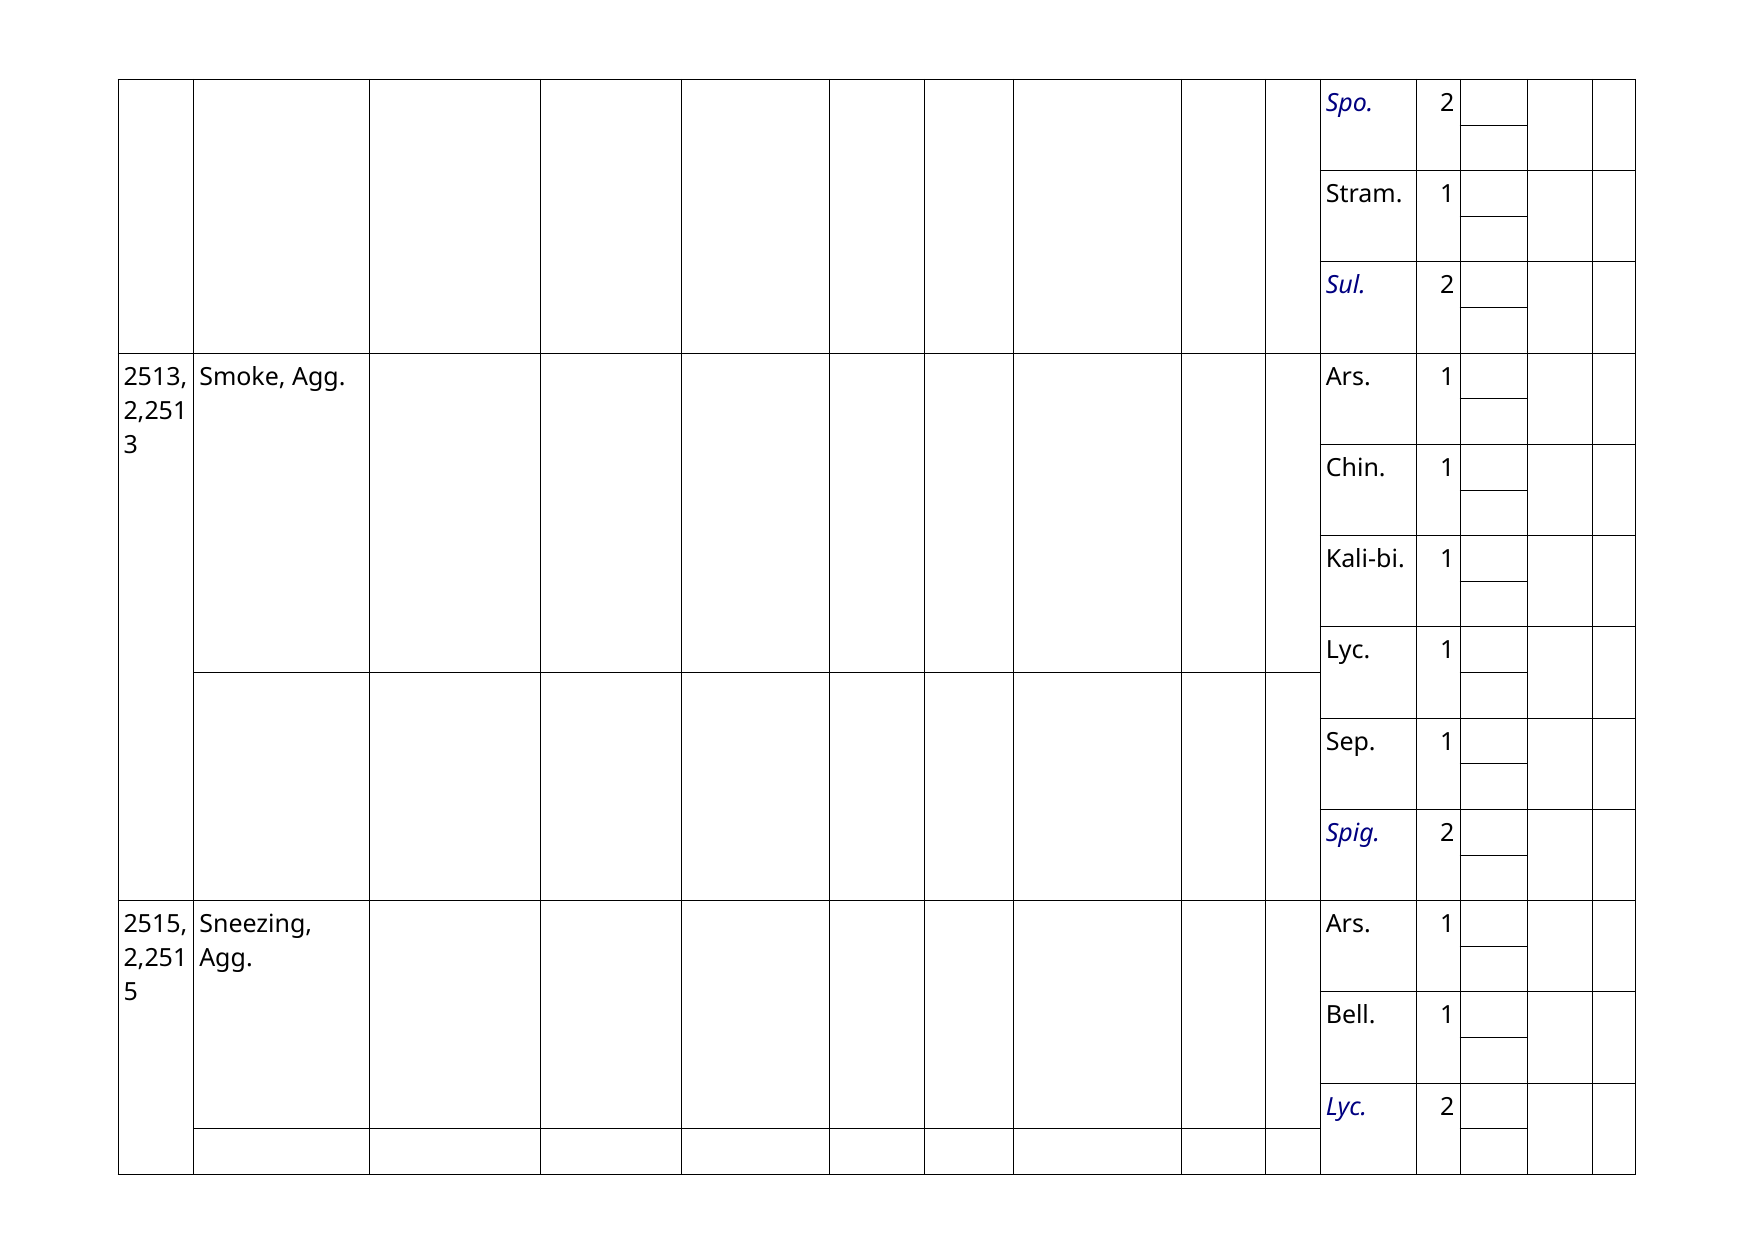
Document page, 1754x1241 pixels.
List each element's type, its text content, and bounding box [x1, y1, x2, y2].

table_cell [1593, 80, 1635, 170]
table_cell [1461, 354, 1527, 398]
table_cell [1593, 536, 1635, 626]
table_cell [925, 673, 1013, 900]
table_cell [1593, 171, 1635, 261]
table_cell [1461, 171, 1527, 216]
table_cell [1593, 354, 1635, 444]
table_cell Ars. [1321, 354, 1416, 444]
table_cell [541, 673, 681, 900]
table_cell [1461, 719, 1527, 763]
table_cell Sep. [1321, 719, 1416, 809]
table_cell [1461, 627, 1527, 672]
table_cell [1528, 536, 1592, 626]
table_cell [1461, 673, 1527, 718]
table_cell [1528, 445, 1592, 535]
table_cell [1182, 80, 1265, 353]
table_cell Smoke, Agg. [194, 354, 369, 672]
table_cell [370, 1129, 540, 1174]
table_cell [1461, 582, 1527, 626]
table_cell [541, 901, 681, 1128]
table_cell [1461, 262, 1527, 307]
table_cell [370, 354, 540, 672]
table_cell [1461, 764, 1527, 809]
table_cell [682, 80, 829, 353]
table_cell Bell. [1321, 992, 1416, 1083]
table_cell 1 [1417, 627, 1460, 718]
table_cell [1266, 1129, 1320, 1174]
table_cell [925, 354, 1013, 672]
table_cell [1461, 308, 1527, 353]
table_cell Spo. [1321, 80, 1416, 170]
table_cell [1461, 399, 1527, 444]
table_cell [1461, 901, 1527, 946]
table_cell [1182, 354, 1265, 672]
table_cell [1528, 171, 1592, 261]
table_cell [830, 354, 924, 672]
table_cell [1593, 627, 1635, 718]
table_cell [1014, 354, 1181, 672]
table_cell 2 [1417, 810, 1460, 900]
table_cell [1266, 901, 1320, 1128]
table_cell [1014, 80, 1181, 353]
table_cell [925, 901, 1013, 1128]
table_cell Stram. [1321, 171, 1416, 261]
table_cell [1461, 217, 1527, 261]
table_cell [830, 673, 924, 900]
table_cell 2515,2,2515 [119, 901, 193, 1174]
table_cell [1461, 126, 1527, 170]
table_cell [1461, 1084, 1527, 1128]
table_cell [541, 354, 681, 672]
table_cell 2 [1417, 1084, 1460, 1174]
table_cell Lyc. [1321, 1084, 1416, 1174]
table_cell 1 [1417, 901, 1460, 991]
table_cell [1593, 262, 1635, 353]
table_cell [1528, 627, 1592, 718]
table_cell Kali-bi. [1321, 536, 1416, 626]
table_cell [1593, 1084, 1635, 1174]
table_cell 1 [1417, 992, 1460, 1083]
table_cell [1528, 80, 1592, 170]
table_cell [1461, 992, 1527, 1037]
table_cell [1528, 719, 1592, 809]
table_cell [1266, 673, 1320, 900]
table_cell Sul. [1321, 262, 1416, 353]
table_cell [1014, 1129, 1181, 1174]
table_cell [1014, 901, 1181, 1128]
table_cell [1593, 992, 1635, 1083]
table_cell [925, 80, 1013, 353]
table_cell 2 [1417, 262, 1460, 353]
table_cell [1266, 80, 1320, 353]
table_cell [370, 80, 540, 353]
table_cell [682, 354, 829, 672]
table_cell [541, 1129, 681, 1174]
table_cell [1461, 947, 1527, 991]
table_cell [1528, 354, 1592, 444]
table_cell [1461, 491, 1527, 535]
table_cell [1461, 1038, 1527, 1083]
table_cell [830, 901, 924, 1128]
table_cell [1461, 445, 1527, 489]
table_cell [1461, 810, 1527, 854]
table_cell [925, 1129, 1013, 1174]
table_cell [370, 901, 540, 1128]
table_cell 1 [1417, 171, 1460, 261]
table_cell [1593, 445, 1635, 535]
table_cell [1461, 1129, 1527, 1174]
table_cell [1528, 1084, 1592, 1174]
table_cell [194, 1129, 369, 1174]
table_cell [682, 673, 829, 900]
table_cell [1014, 673, 1181, 900]
table_cell [1528, 901, 1592, 991]
table_cell [1461, 80, 1527, 124]
table_cell [194, 80, 369, 353]
table_cell 1 [1417, 536, 1460, 626]
table_cell Ars. [1321, 901, 1416, 991]
table_cell [1593, 901, 1635, 991]
table_cell [682, 901, 829, 1128]
table_cell [1528, 262, 1592, 353]
table_cell [1182, 1129, 1265, 1174]
table_cell Lyc. [1321, 627, 1416, 718]
table_cell [830, 80, 924, 353]
table_cell 1 [1417, 445, 1460, 535]
table_cell [830, 1129, 924, 1174]
table_cell [119, 80, 193, 353]
table_cell Sneezing, Agg. [194, 901, 369, 1128]
table_cell [370, 673, 540, 900]
table_cell [1528, 992, 1592, 1083]
table_cell Chin. [1321, 445, 1416, 535]
table_cell [1593, 719, 1635, 809]
table_cell [1461, 856, 1527, 900]
table_cell [541, 80, 681, 353]
table_cell 1 [1417, 354, 1460, 444]
table_cell [1461, 536, 1527, 581]
table_cell 1 [1417, 719, 1460, 809]
table_cell [1528, 810, 1592, 900]
table_cell [1182, 673, 1265, 900]
table_cell [1266, 354, 1320, 672]
table_cell 2 [1417, 80, 1460, 170]
table_cell [194, 673, 369, 900]
table_cell [682, 1129, 829, 1174]
table_cell [1182, 901, 1265, 1128]
table_cell 2513,2,2513 [119, 354, 193, 900]
table_cell [1593, 810, 1635, 900]
table_cell Spig. [1321, 810, 1416, 900]
